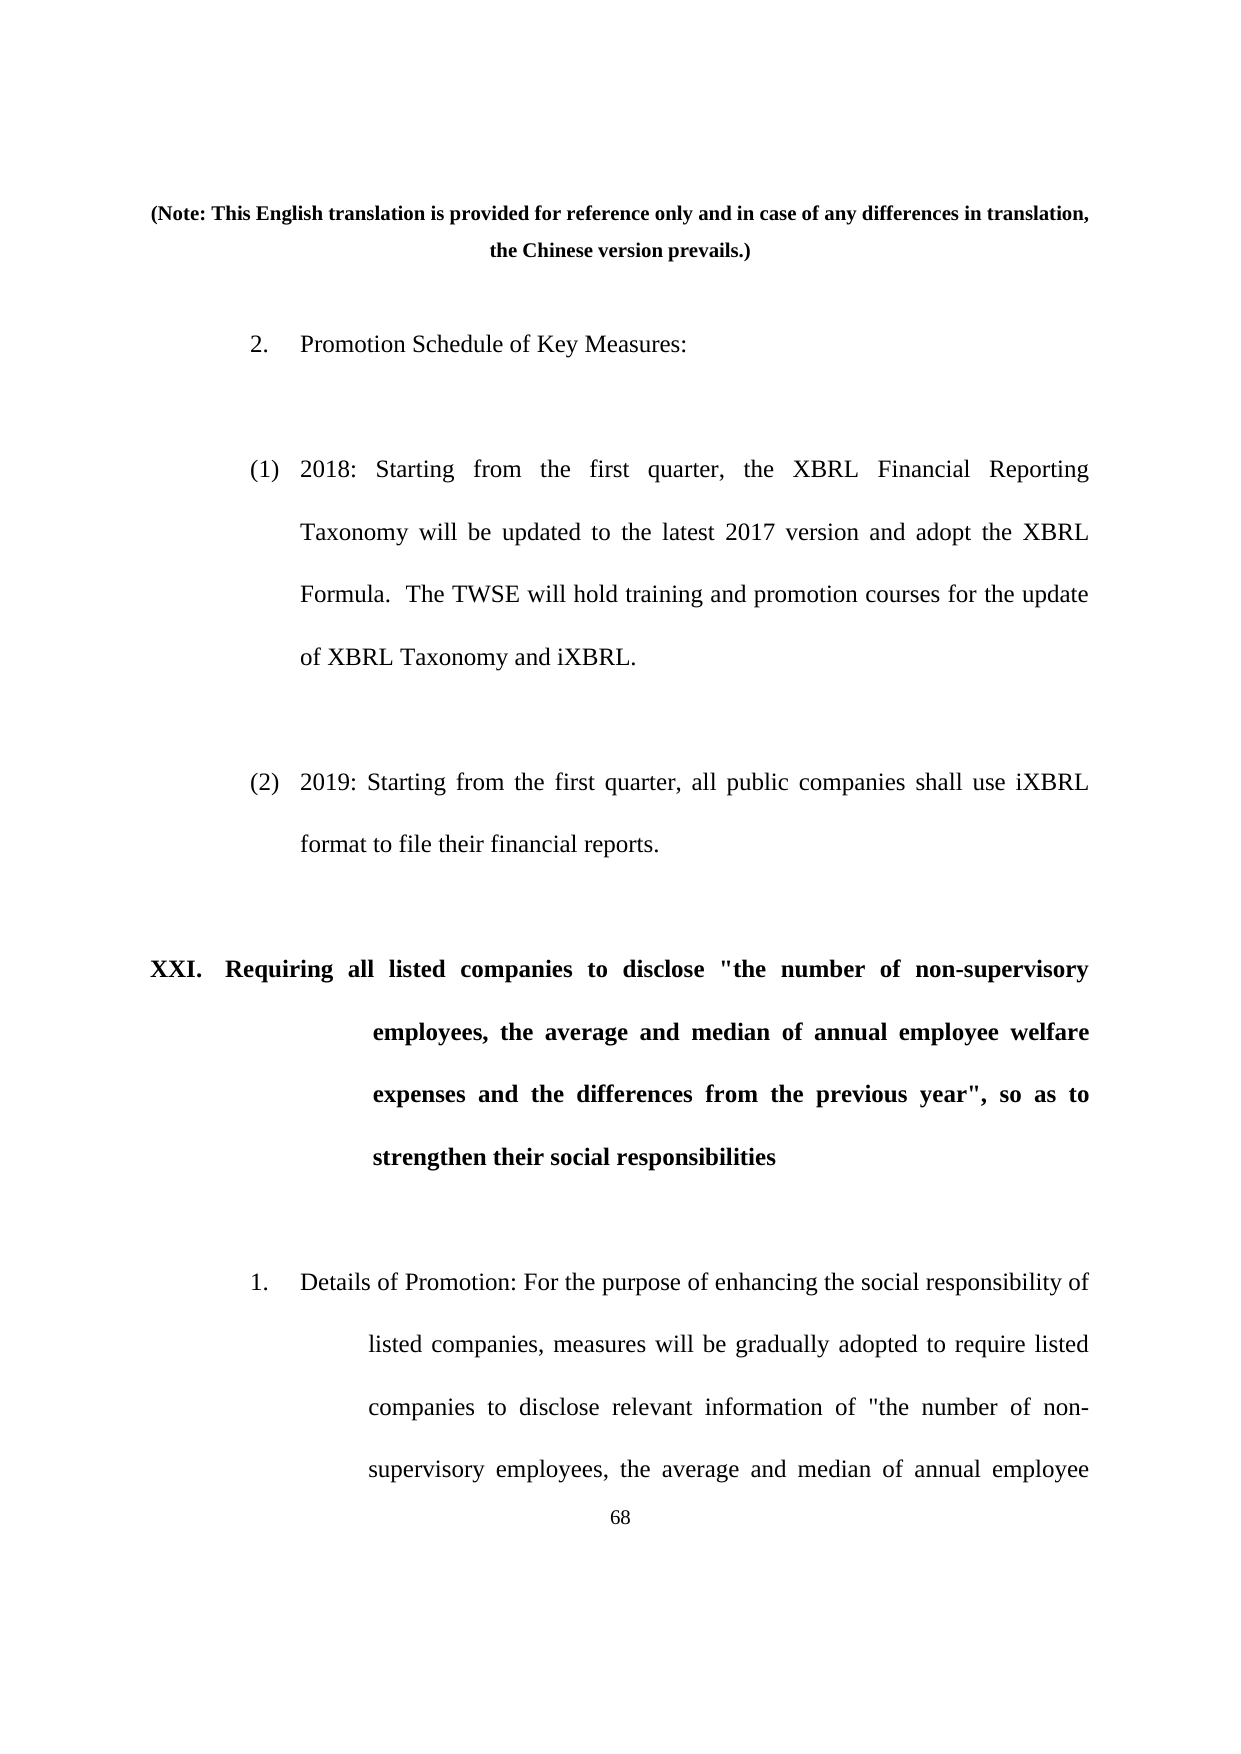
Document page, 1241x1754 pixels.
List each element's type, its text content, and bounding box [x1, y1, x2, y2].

list Promotion Schedule of Key Measures: [250, 302, 1090, 364]
list Requiring all listed companies to disclose "the number of non-supervisory employees, the average and median of annual employee welfare expenses and the differences from the previous year", so as to strengthen their social responsibilities [150, 927, 1090, 1177]
list 2018: Starting from the first quarter, the XBRL Financial Reporting Taxonomy will be updated to the latest 2017 version and adopt the XBRL Formula. The TWSE will hold training and promotion courses for the update of XBRL Taxonomy and iXBRL. [250, 427, 1090, 677]
list Details of Promotion: For the purpose of enhancing the social responsibility of listed companies, measures will be gradually adopted to require listed companies to disclose relevant information of "the number of non-supervisory employees, the average and median of annual employee [250, 1239, 1090, 1489]
list 2019: Starting from the first quarter, all public companies shall use iXBRL format to file their financial reports. [250, 739, 1090, 864]
